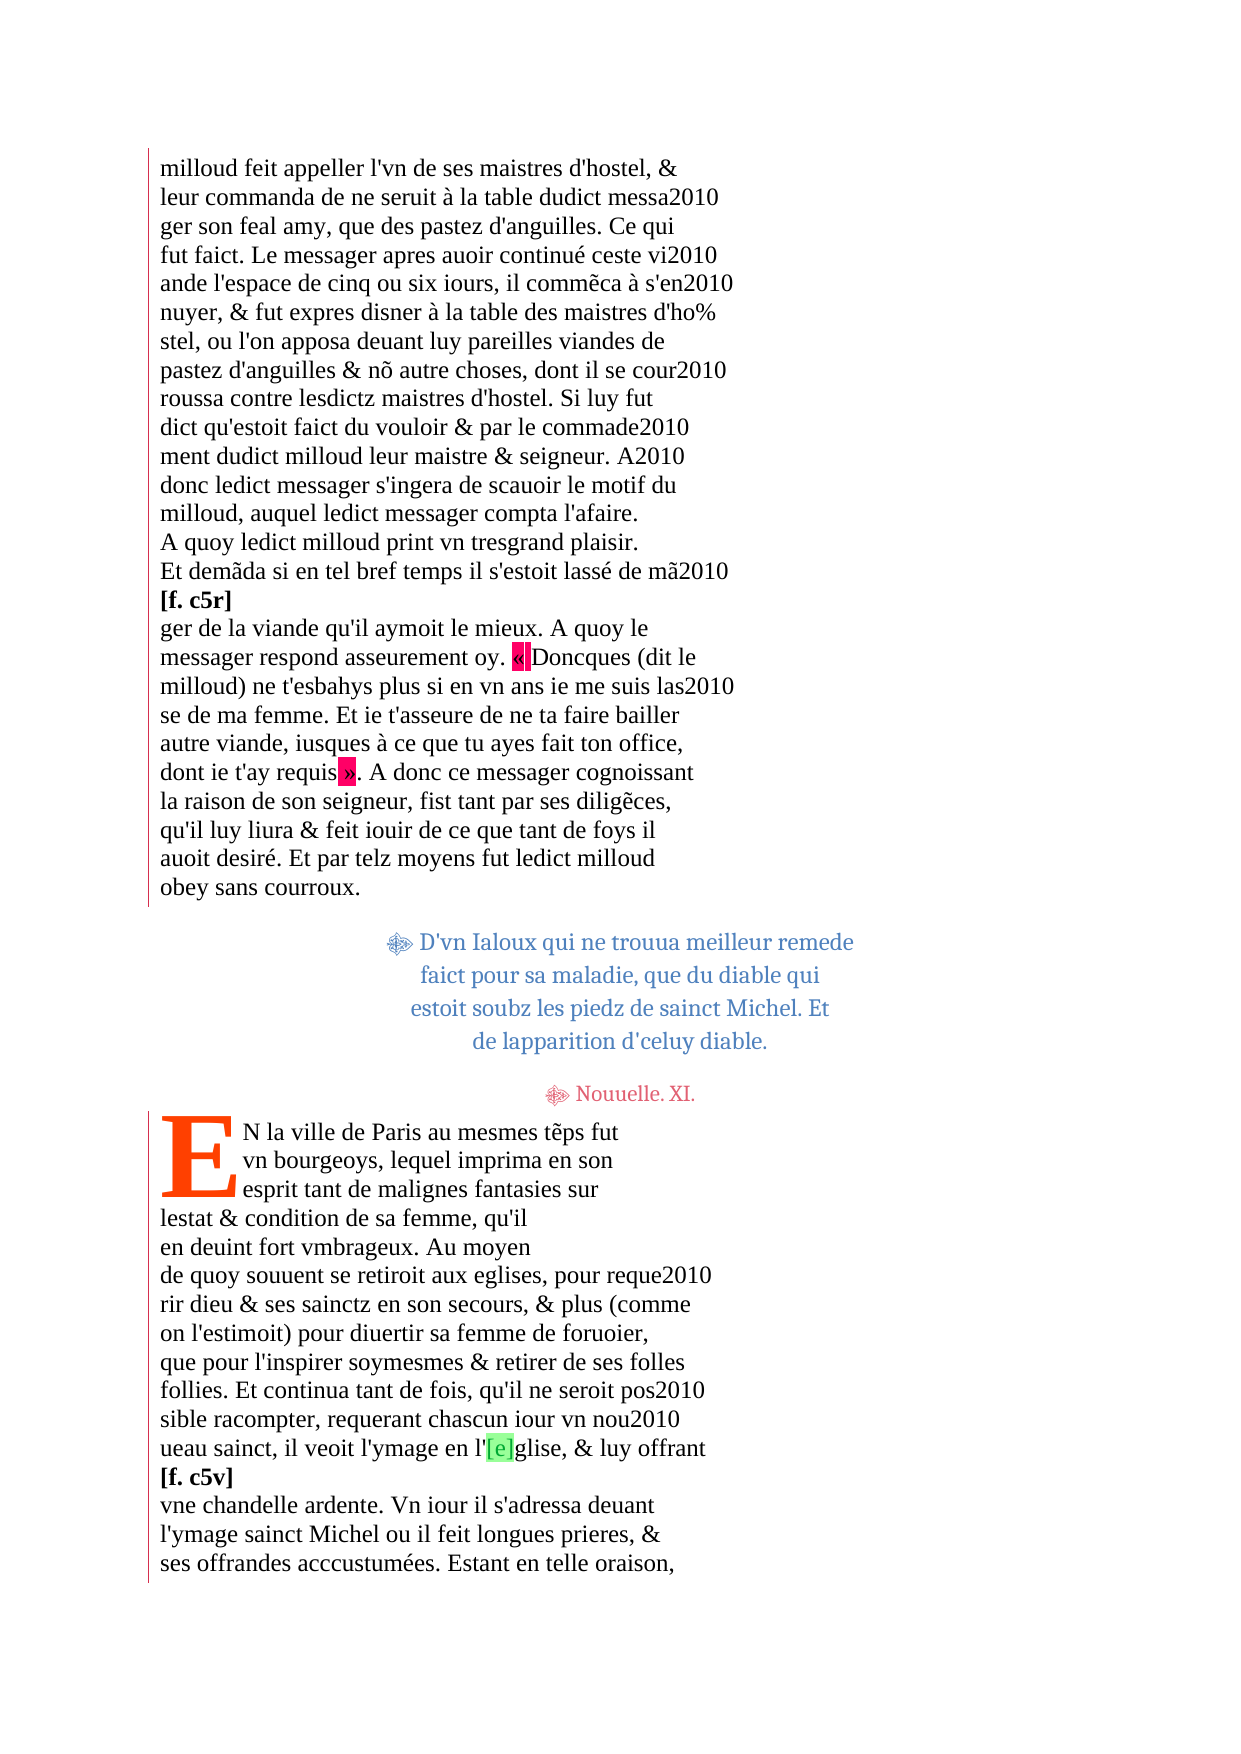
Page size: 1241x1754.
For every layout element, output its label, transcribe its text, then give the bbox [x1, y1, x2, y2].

text ger de la viande qu'il aymoit le mieux. A quoy le messager respond asseurement oy. « Doncques (dit le milloud) ne t'esbahys plus si en vn ans ie me suis las2010 se de ma femme. Et ie t'asseure de ne ta faire bailler autre viande, iusques à ce que tu ayes fait ton office, dont ie t'ay requis ». A donc ce messager cognoissant la raison de son seigneur, fist tant par ses diligẽces, qu'il luy liura & feit iouir de ce que tant de foys il auoit desiré. Et par telz moyens fut ledict milloud obey sans courroux. [149, 613, 1093, 907]
text EN la ville de Paris au mesmes tẽps fut vn bourgeoys, lequel imprima en son esprit tant de malignes fantasies sur lestat & condition de sa femme, qu'il en deuint fort vmbrageux. Au moyen de quoy souuent se retiroit aux eglises, pour reque2010 rir dieu & ses sainctz en son secours, & plus (comme on l'estimoit) pour diuertir sa femme de foruoier, que pour l'inspirer soymesmes & retirer de ses folles follies. Et continua tant de fois, qu'il ne seroit pos2010 sible racompter, requerant chascun iour vn nou2010 ueau sainct, il veoit l'ymage en l'[e]glise, & luy offrant [f. c5v] vne chandelle ardente. Vn iour il s'adressa deuant l'ymage sainct Michel ou il feit longues prieres, & ses offrandes acccustumées. Estant en telle oraison, [149, 1111, 1093, 1583]
subtitle ❧ D'vn Ialoux qui ne trouua meilleur remede faict pour sa maladie, que du diable qui estoit soubz les piedz de sainct Michel. Et de lapparition d'celuy diable. [148, 928, 1093, 1056]
subtitle ❧ Nouuelle. XI. [148, 1081, 1093, 1107]
text milloud feit appeller l'vn de ses maistres d'hostel, & leur commanda de ne seruit à la table dudict messa2010 ger son feal amy, que des pastez d'anguilles. Ce qui fut faict. Le messager apres auoir continué ceste vi2010 ande l'espace de cinq ou six iours, il commẽca à s'en2010 nuyer, & fut expres disner à la table des maistres d'ho% stel, ou l'on apposa deuant luy pareilles viandes de pastez d'anguilles & nõ autre choses, dont il se cour2010 roussa contre lesdictz maistres d'hostel. Si luy fut dict qu'estoit faict du vouloir & par le commade2010 ment dudict milloud leur maistre & seigneur. A2010 donc ledict messager s'ingera de scauoir le motif du milloud, auquel ledict messager compta l'afaire. A quoy ledict milloud print vn tresgrand plaisir. Et demãda si en tel bref temps il s'estoit lassé de mã2010 [149, 148, 1093, 585]
text [f. c5r] [149, 585, 1093, 613]
